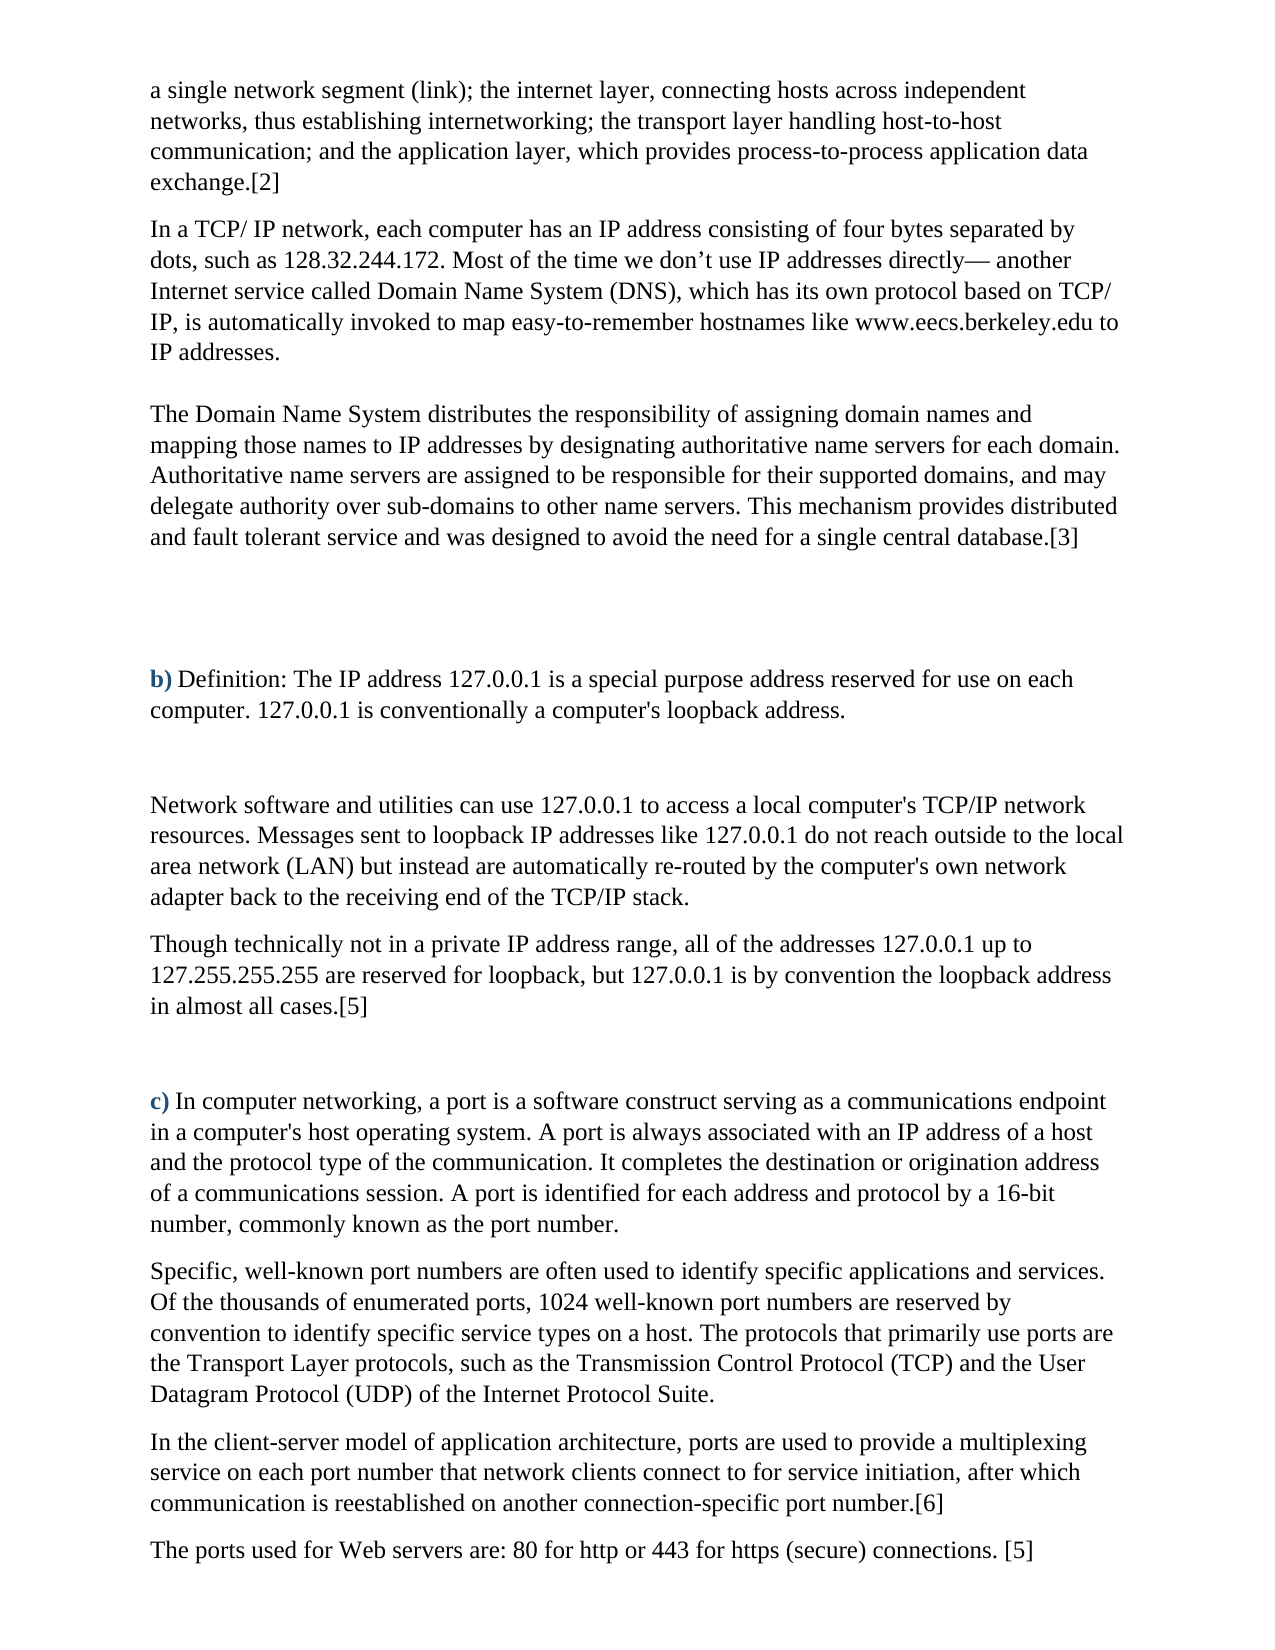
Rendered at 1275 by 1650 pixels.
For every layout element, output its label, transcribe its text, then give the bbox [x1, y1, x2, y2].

text a single network segment (link); the internet layer, connecting hosts across independent networks, thus establishing internetworking; the transport layer handling host-to-host communication; and the application layer, which provides process-to-process application data exchange.[2] [150, 75, 1125, 196]
text In a TCP/ IP network, each computer has an IP address consisting of four bytes separated by dots, such as 128.32.244.172. Most of the time we don’t use IP addresses directly— another Internet service called Domain Name System (DNS), which has its own protocol based on TCP/ IP, is automatically invoked to map easy-to-remember hostnames like www.eecs.berkeley.edu to IP addresses. The Domain Name System distributes the responsibility of assigning domain names and mapping those names to IP addresses by designating authoritative name servers for each domain. Authoritative name servers are assigned to be responsible for their supported domains, and may delegate authority over sub-domains to other name servers. This mechanism provides distributed and fault tolerant service and was designed to avoid the need for a single central database.[3] [150, 214, 1125, 551]
text c) In computer networking, a port is a software construct serving as a communications endpoint in a computer's host operating system. A port is always associated with an IP address of a host and the protocol type of the communication. It completes the destination or origination address of a communications session. A port is identified for each address and protocol by a 16-bit number, commonly known as the port number. [150, 1086, 1125, 1238]
text In the client-server model of application architecture, ports are used to provide a multiplexing service on each port number that network clients connect to for service initiation, after which communication is reestablished on another connection-specific port number.[6] [150, 1427, 1125, 1517]
text Though technically not in a private IP address range, all of the addresses 127.0.0.1 up to 127.255.255.255 are reserved for loopback, but 127.0.0.1 is by convention the loopback address in almost all cases.[5] [150, 929, 1125, 1020]
text b) Definition: The IP address 127.0.0.1 is a special purpose address reserved for use on each computer. 127.0.0.1 is conventionally a computer's loopback address. [150, 664, 1125, 724]
text Network software and utilities can use 127.0.0.1 to access a local computer's TCP/IP network resources. Messages sent to loopback IP addresses like 127.0.0.1 do not reach outside to the local area network (LAN) but instead are automatically re-routed by the computer's own network adapter back to the receiving end of the TCP/IP stack. [150, 790, 1125, 911]
text The ports used for Web servers are: 80 for http or 443 for https (secure) connections. [5] [150, 1536, 1125, 1564]
text Specific, well-known port numbers are often used to identify specific applications and services. Of the thousands of enumerated ports, 1024 well-known port numbers are reserved by convention to identify specific service types on a host. The protocols that primarily use ports are the Transport Layer protocols, such as the Transmission Control Protocol (TCP) and the User Datagram Protocol (UDP) of the Internet Protocol Suite. [150, 1256, 1125, 1408]
